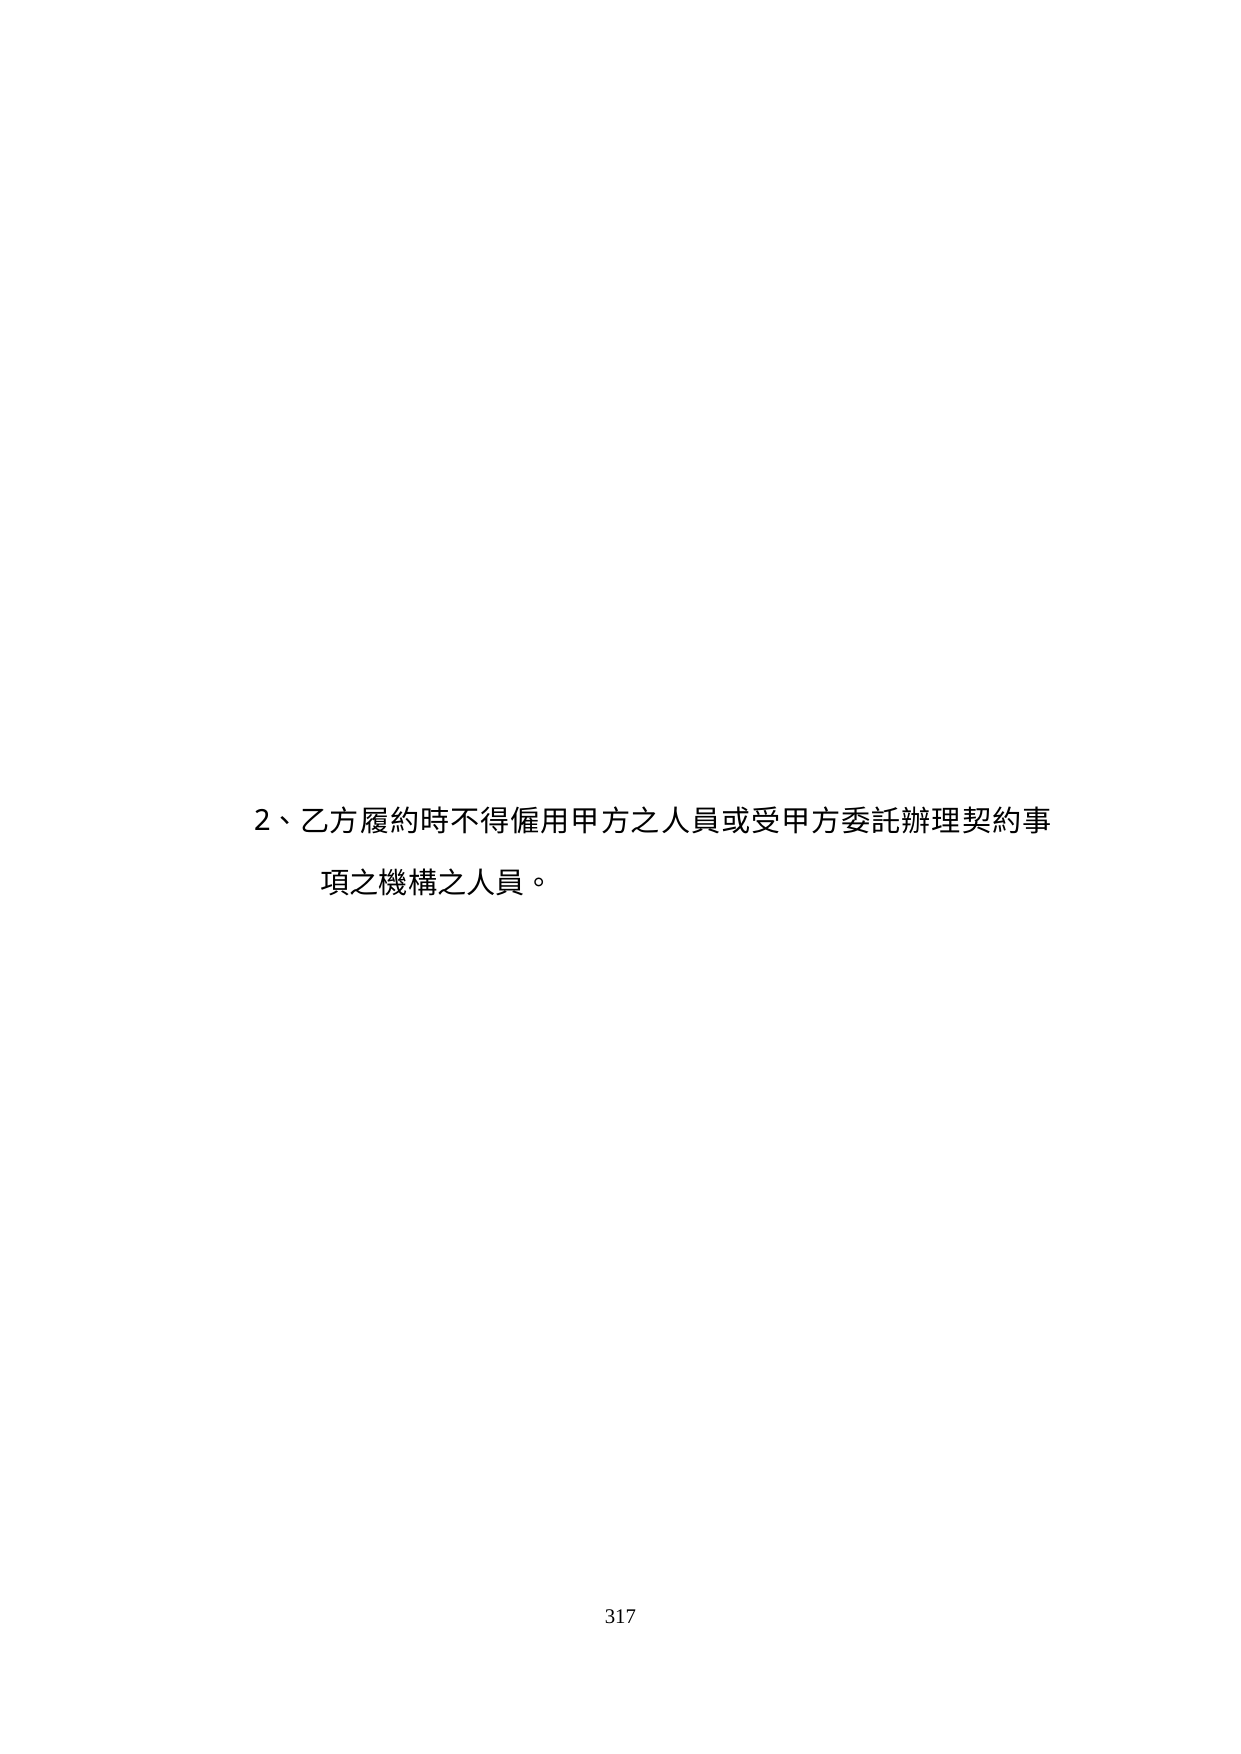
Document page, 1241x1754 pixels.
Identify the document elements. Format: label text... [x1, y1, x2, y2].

list 乙方履約時不得僱用甲方之人員或受甲方委託辦理契約事項之機構之人員。 [253, 777, 1053, 902]
